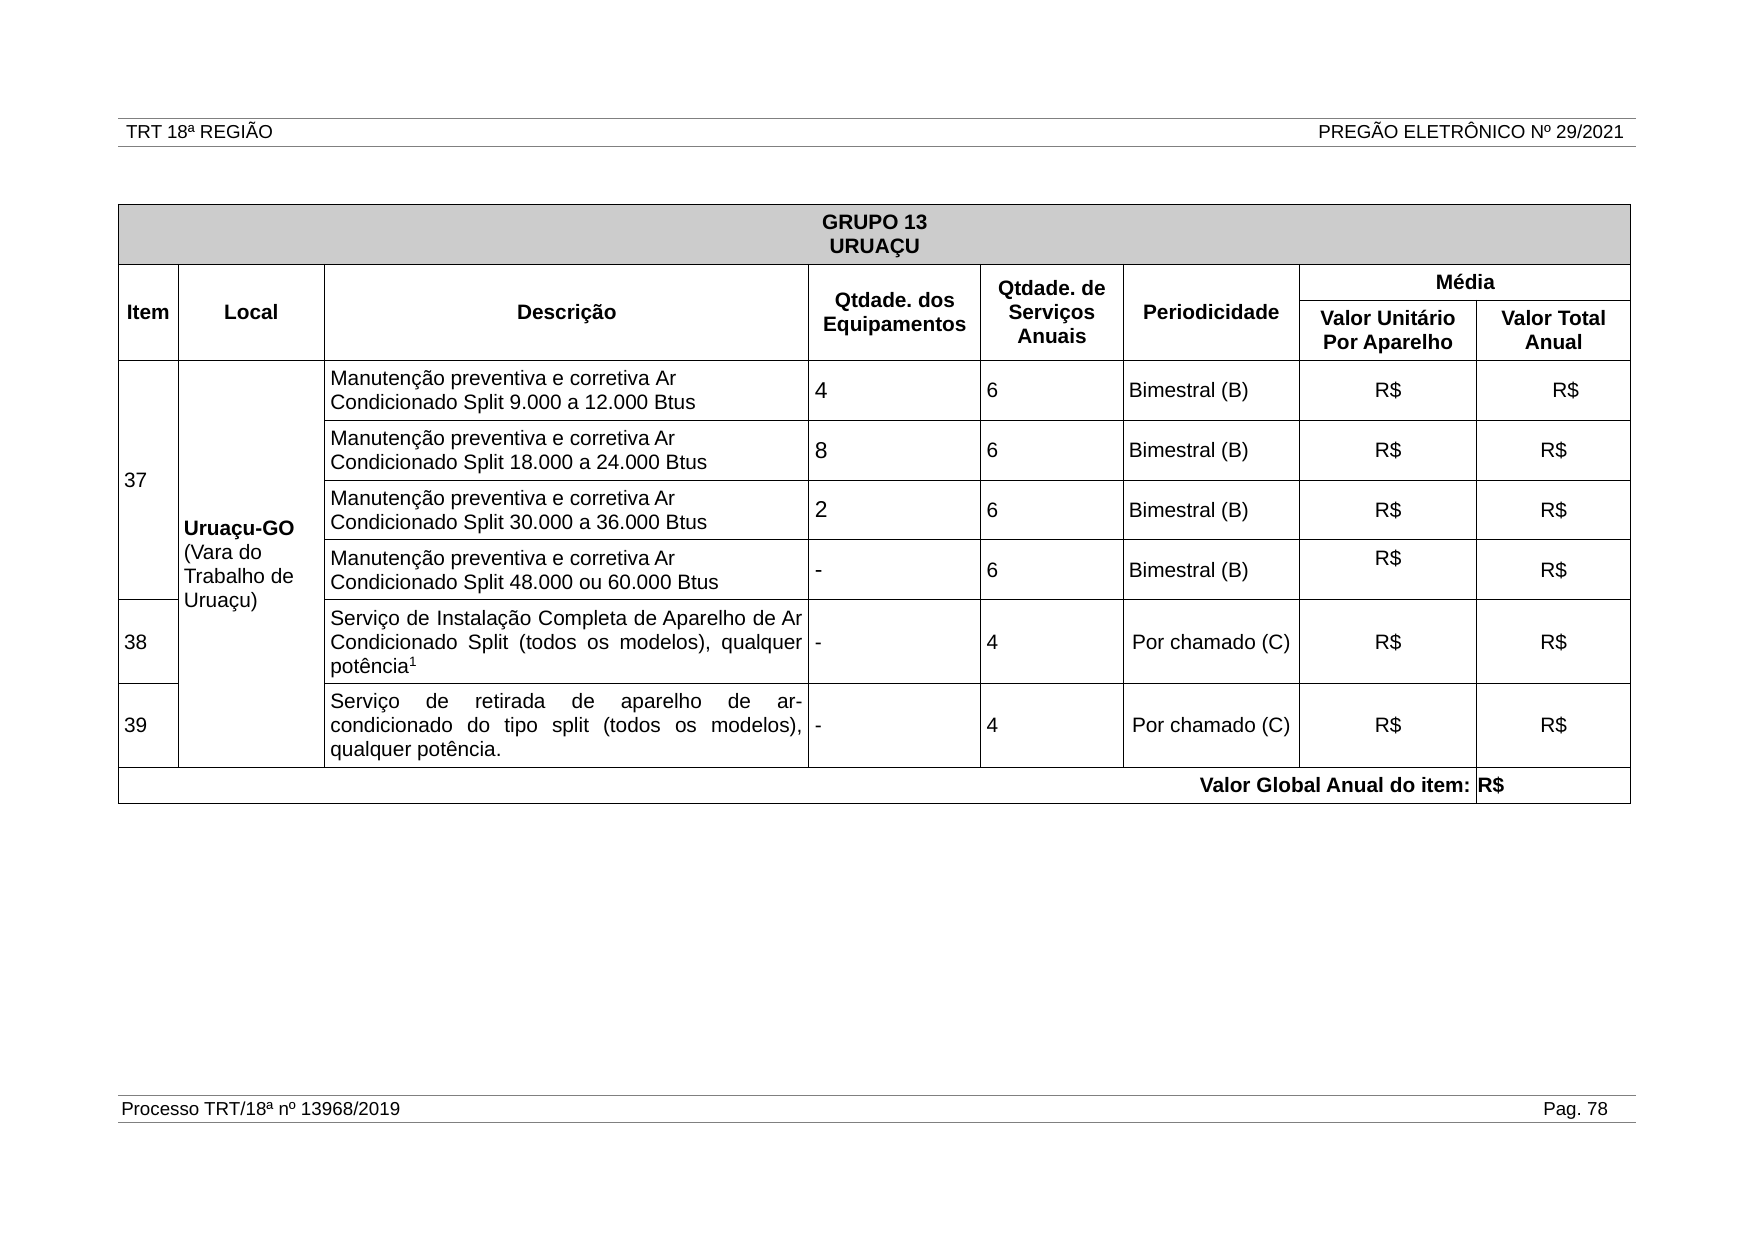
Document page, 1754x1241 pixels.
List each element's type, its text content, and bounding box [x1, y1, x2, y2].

table_header GRUPO 13 URUAÇU [119, 205, 1630, 264]
table_cell 6 [981, 540, 1123, 599]
table_cell R$ [1300, 600, 1476, 683]
table_cell Média [1300, 265, 1630, 300]
table_cell Qtdade. dos Equipamentos [809, 265, 980, 360]
table_cell Serviço de Instalação Completa de Aparelho de Ar Condicionado Split (todos os modelos), qualquer potência1 [325, 600, 808, 683]
table_cell Local [179, 265, 324, 360]
table_cell Por chamado (C) [1124, 600, 1299, 683]
table_cell Bimestral (B) [1124, 481, 1299, 539]
table_cell Descrição [325, 265, 808, 360]
table_cell 38 [119, 600, 178, 683]
table_cell R$ [1300, 481, 1476, 539]
table_cell - [809, 600, 980, 683]
table_cell Qtdade. de Serviços Anuais [981, 265, 1123, 360]
table_cell Manutenção preventiva e corretiva Ar Condicionado Split 30.000 a 36.000 Btus [325, 481, 808, 539]
table_cell Manutenção preventiva e corretiva Ar Condicionado Split 18.000 a 24.000 Btus [325, 421, 808, 479]
table_cell R$ [1477, 361, 1630, 419]
table_cell Serviço de retirada de aparelho de ar-condicionado do tipo split (todos os modelos), qualquer potência. [325, 684, 808, 767]
table_cell Bimestral (B) [1124, 540, 1299, 599]
table_cell 4 [981, 684, 1123, 767]
table_cell Uruaçu-GO (Vara do Trabalho de Uruaçu) [179, 361, 324, 767]
table_cell R$ [1477, 421, 1630, 479]
table_cell 8 [809, 421, 980, 479]
table_cell 2 [809, 481, 980, 539]
table_cell Valor Total Anual [1477, 301, 1630, 360]
table_cell Manutenção preventiva e corretiva Ar Condicionado Split 48.000 ou 60.000 Btus [325, 540, 808, 599]
table_cell - [809, 684, 980, 767]
table_cell 4 [809, 361, 980, 419]
table_cell R$ [1477, 768, 1630, 803]
table_cell 6 [981, 421, 1123, 479]
table_cell 37 [119, 361, 178, 599]
table_cell Item [119, 265, 178, 360]
table_cell Valor Unitário Por Aparelho [1300, 301, 1476, 360]
table_cell 4 [981, 600, 1123, 683]
table_cell Periodicidade [1124, 265, 1299, 360]
table_cell 6 [981, 361, 1123, 419]
table_cell R$ [1477, 684, 1630, 767]
table_cell Por chamado (C) [1124, 684, 1299, 767]
table_cell R$ [1477, 540, 1630, 599]
table_cell R$ [1477, 481, 1630, 539]
table_cell R$ [1477, 600, 1630, 683]
table_cell 39 [119, 684, 178, 767]
table_cell Bimestral (B) [1124, 421, 1299, 479]
table_cell Bimestral (B) [1124, 361, 1299, 419]
table_cell R$ [1300, 421, 1476, 479]
table_cell R$ [1300, 684, 1476, 767]
table_cell R$ [1300, 361, 1476, 419]
table_cell - [809, 540, 980, 599]
table_cell 6 [981, 481, 1123, 539]
table_cell R$ [1300, 540, 1476, 599]
table_cell Manutenção preventiva e corretiva Ar Condicionado Split 9.000 a 12.000 Btus [325, 361, 808, 419]
table_cell Valor Global Anual do item: [119, 768, 1476, 803]
